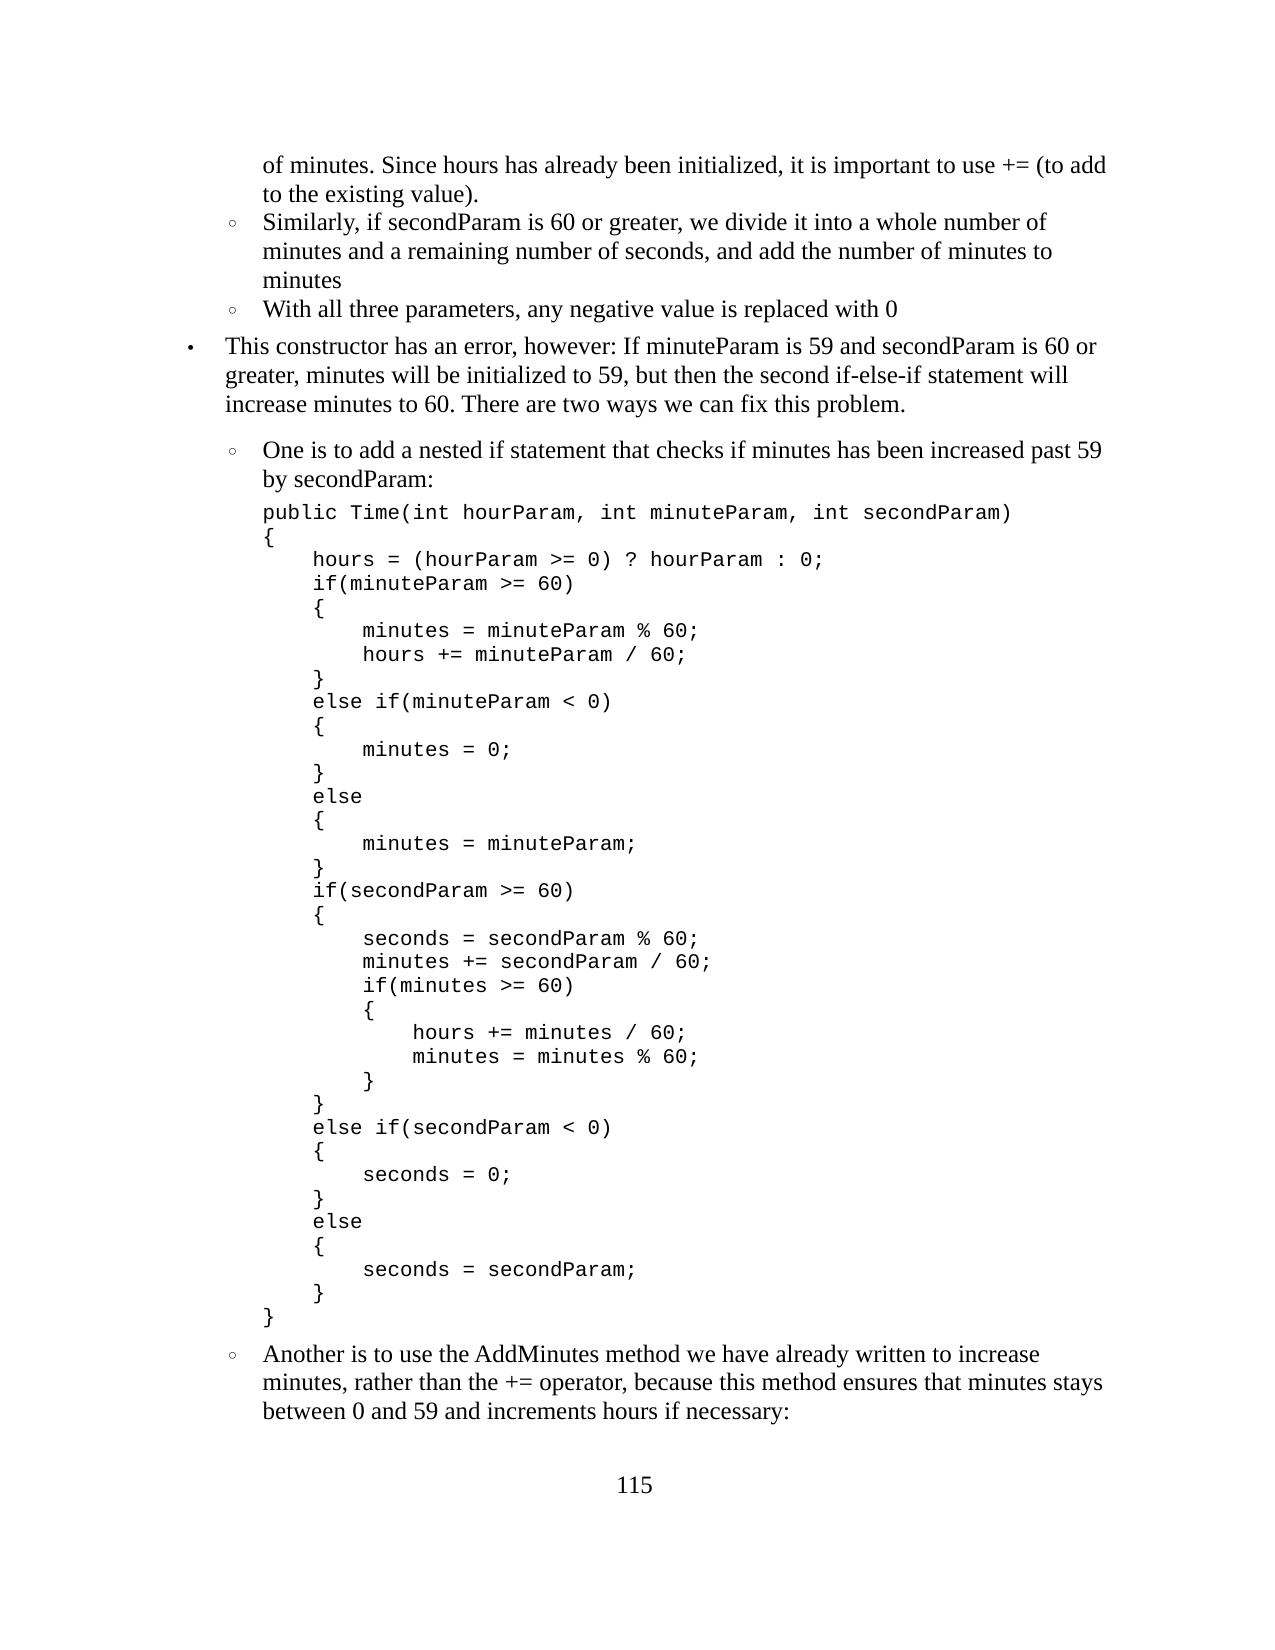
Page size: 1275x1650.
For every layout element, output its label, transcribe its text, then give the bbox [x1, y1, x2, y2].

list } [225, 1306, 1125, 1330]
list One is to add a nested if statement that checks if minutes has been increased past 59 by secondParam: [225, 436, 1125, 493]
list { [225, 904, 1125, 928]
list { [225, 715, 1125, 738]
list seconds = secondParam % 60; [225, 928, 1125, 951]
list { [225, 526, 1125, 549]
list } [225, 1093, 1125, 1117]
list } [225, 1069, 1125, 1093]
list hours += minutes / 60; [225, 1022, 1125, 1046]
list minutes = minuteParam; [225, 833, 1125, 857]
list if(minutes >= 60) [225, 975, 1125, 999]
list } [225, 1282, 1125, 1306]
list { [225, 999, 1125, 1022]
list else if(minuteParam < 0) [225, 691, 1125, 715]
list if(secondParam >= 60) [225, 880, 1125, 904]
list { [225, 1235, 1125, 1259]
list { [225, 1141, 1125, 1164]
list else [225, 786, 1125, 809]
list This constructor has an error, however: If minuteParam is 59 and secondParam is 60 or greater, minutes will be initialized to 59, but then the second if-else-if statement will increase minutes to 60. There are two ways we can fix this problem. [187, 331, 1125, 418]
list With all three parameters, any negative value is replaced with 0 [225, 294, 1125, 322]
list { [225, 597, 1125, 620]
list hours += minuteParam / 60; [225, 644, 1125, 668]
list seconds = 0; [225, 1164, 1125, 1188]
list Another is to use the AddMinutes method we have already written to increase minutes, rather than the += operator, because this method ensures that minutes stays between 0 and 59 and increments hours if necessary: [225, 1339, 1125, 1425]
list } [225, 762, 1125, 786]
list else [225, 1211, 1125, 1235]
list else if(secondParam < 0) [225, 1117, 1125, 1141]
list if(minuteParam >= 60) [225, 573, 1125, 597]
list minutes += secondParam / 60; [225, 951, 1125, 975]
list } [225, 1188, 1125, 1211]
list Similarly, if secondParam is 60 or greater, we divide it into a whole number of minutes and a remaining number of seconds, and add the number of minutes to minutes [225, 207, 1125, 294]
list minutes = minuteParam % 60; [225, 620, 1125, 644]
list minutes = minutes % 60; [225, 1046, 1125, 1069]
list public Time(int hourParam, int minuteParam, int secondParam) [225, 502, 1125, 526]
list { [225, 809, 1125, 833]
list } [225, 668, 1125, 691]
list seconds = secondParam; [225, 1259, 1125, 1282]
list minutes = 0; [225, 738, 1125, 762]
list } [225, 857, 1125, 880]
list of minutes. Since hours has already been initialized, it is important to use += (to add to the existing value). [225, 150, 1125, 207]
list hours = (hourParam >= 0) ? hourParam : 0; [225, 549, 1125, 573]
